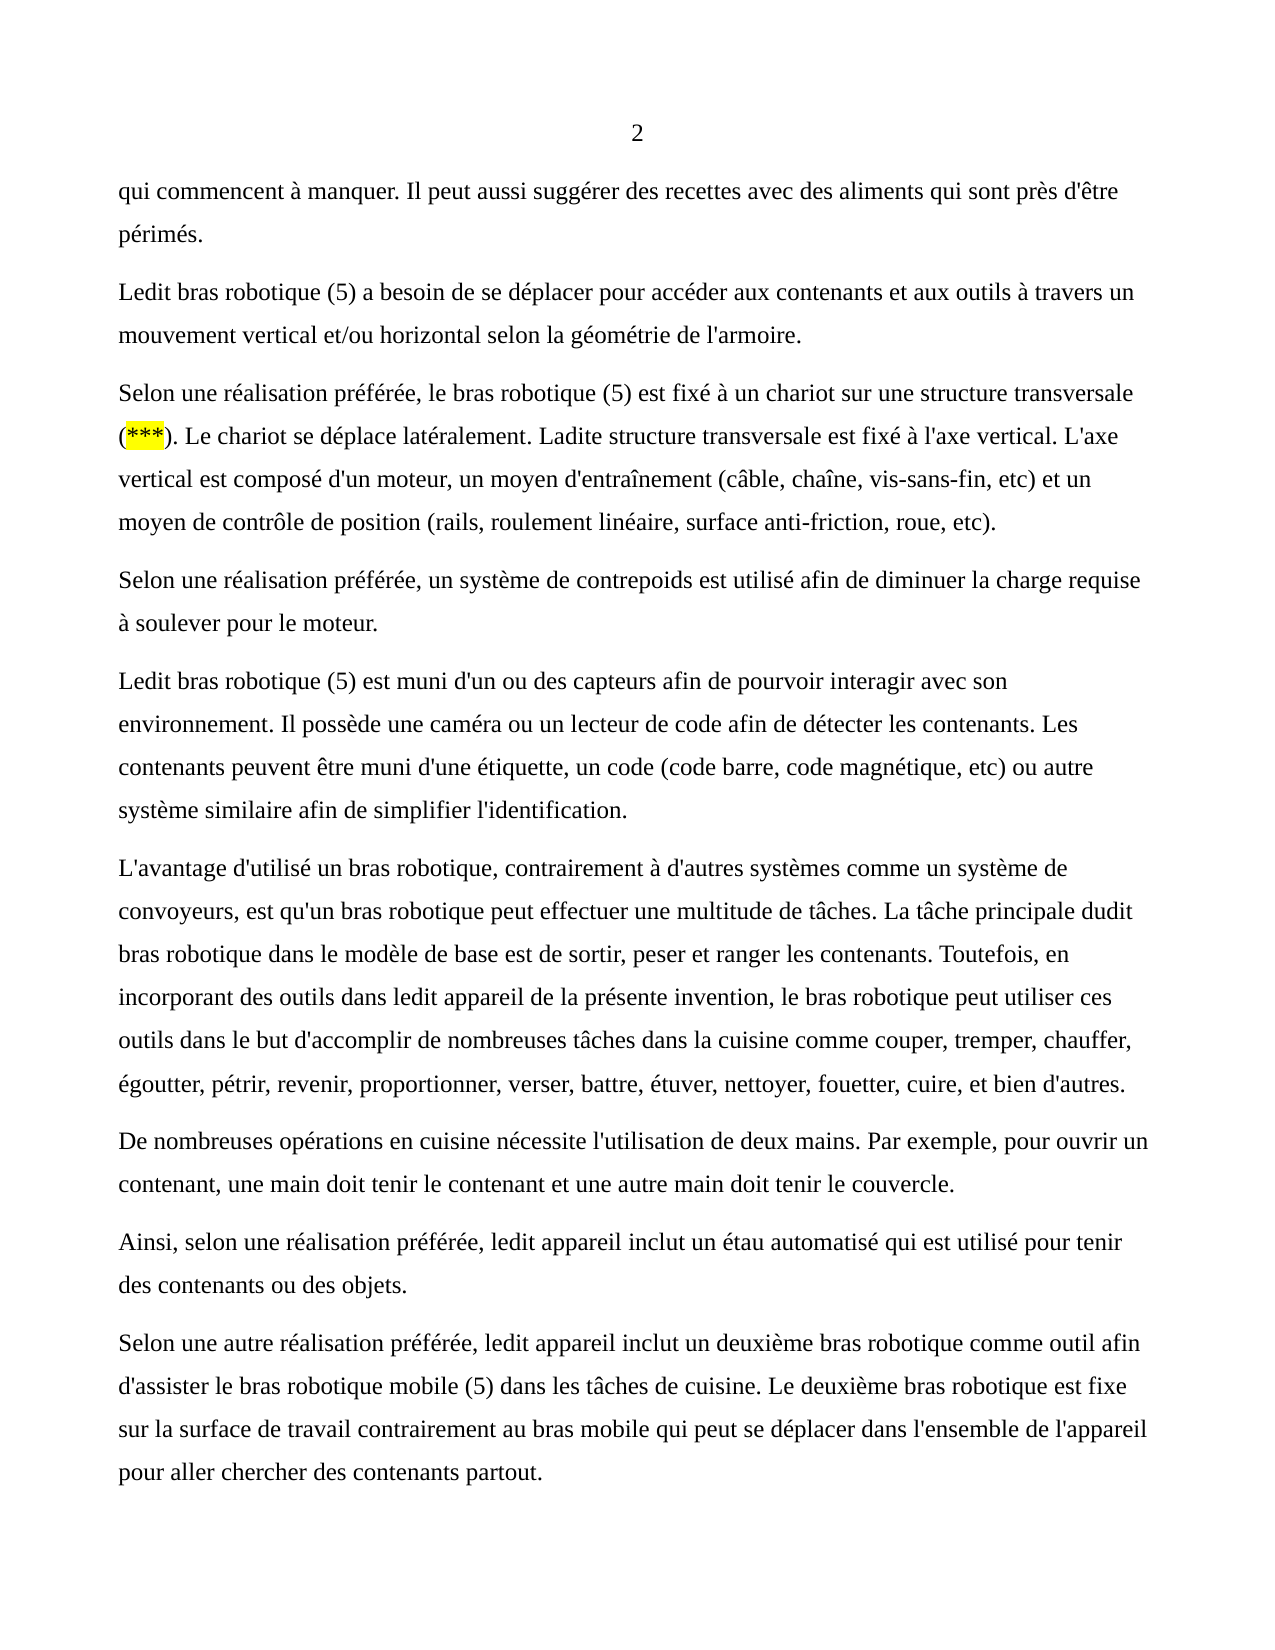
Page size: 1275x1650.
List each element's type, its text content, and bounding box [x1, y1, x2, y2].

text Selon une réalisation préférée, le bras robotique (5) est fixé à un chariot sur une structure transversale (***). Le chariot se déplace latéralement. Ladite structure transversale est fixé à l'axe vertical. L'axe vertical est composé d'un moteur, un moyen d'entraînement (câble, chaîne, vis-sans-fin, etc) et un moyen de contrôle de position (rails, roulement linéaire, surface anti-friction, roue, etc). [118, 378, 1157, 536]
text Ledit bras robotique (5) est muni d'un ou des capteurs afin de pourvoir interagir avec son environnement. Il possède une caméra ou un lecteur de code afin de détecter les contenants. Les contenants peuvent être muni d'une étiquette, un code (code barre, code magnétique, etc) ou autre système similaire afin de simplifier l'identification. [118, 666, 1157, 824]
text Ledit bras robotique (5) a besoin de se déplacer pour accéder aux contenants et aux outils à travers un mouvement vertical et/ou horizontal selon la géométrie de l'armoire. [118, 277, 1157, 349]
text L'avantage d'utilisé un bras robotique, contrairement à d'autres systèmes comme un système de convoyeurs, est qu'un bras robotique peut effectuer une multitude de tâches. La tâche principale dudit bras robotique dans le modèle de base est de sortir, peser et ranger les contenants. Toutefois, en incorporant des outils dans ledit appareil de la présente invention, le bras robotique peut utiliser ces outils dans le but d'accomplir de nombreuses tâches dans la cuisine comme couper, tremper, chauffer, égoutter, pétrir, revenir, proportionner, verser, battre, étuver, nettoyer, fouetter, cuire, et bien d'autres. [118, 853, 1157, 1097]
text qui commencent à manquer. Il peut aussi suggérer des recettes avec des aliments qui sont près d'être périmés. [118, 176, 1157, 248]
text Selon une réalisation préférée, un système de contrepoids est utilisé afin de diminuer la charge requise à soulever pour le moteur. [118, 565, 1157, 637]
text Ainsi, selon une réalisation préférée, ledit appareil inclut un étau automatisé qui est utilisé pour tenir des contenants ou des objets. [118, 1227, 1157, 1299]
text De nombreuses opérations en cuisine nécessite l'utilisation de deux mains. Par exemple, pour ouvrir un contenant, une main doit tenir le contenant et une autre main doit tenir le couvercle. [118, 1126, 1157, 1198]
text Selon une autre réalisation préférée, ledit appareil inclut un deuxième bras robotique comme outil afin d'assister le bras robotique mobile (5) dans les tâches de cuisine. Le deuxième bras robotique est fixe sur la surface de travail contrairement au bras mobile qui peut se déplacer dans l'ensemble de l'appareil pour aller chercher des contenants partout. [118, 1328, 1157, 1486]
